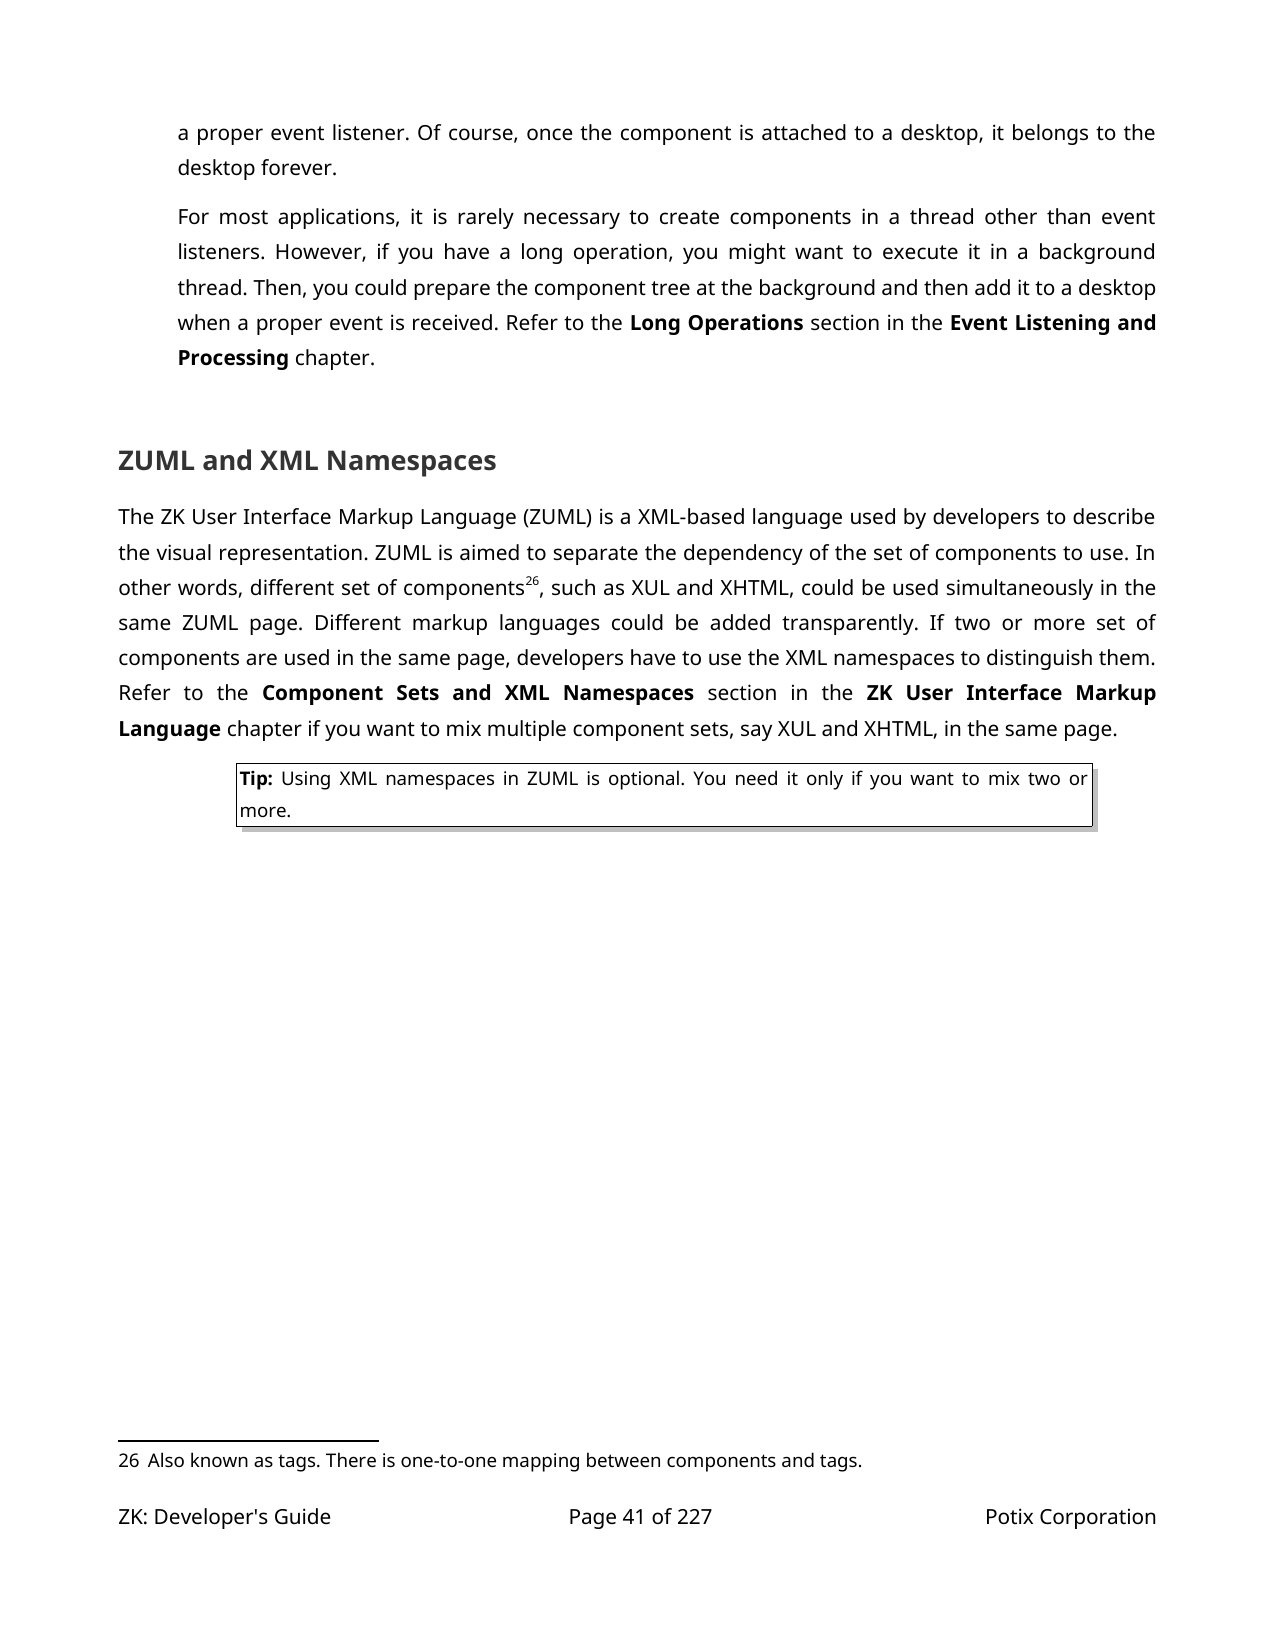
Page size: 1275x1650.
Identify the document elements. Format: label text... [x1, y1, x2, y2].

text Tip: Using XML namespaces in ZUML is optional. You need it only if you want to mix two or more. [237, 764, 1092, 826]
text The ZK User Interface Markup Language (ZUML) is a XML-based language used by developers to describe the visual representation. ZUML is aimed to separate the dependency of the set of components to use. In other words, different set of components, such as XUL and XHTML, could be used simultaneously in the same ZUML page. Different markup languages could be added transparently. If two or more set of components are used in the same page, developers have to use the XML namespaces to distinguish them. Refer to the Component Sets and XML Namespaces section in the ZK User Interface Markup Language chapter if you want to mix multiple component sets, say XUL and XHTML, in the same page. [118, 502, 1157, 742]
subtitle ZUML and XML Namespaces [118, 442, 1157, 479]
text Also known as tags. There is one-to-one mapping between components and tags. [118, 1447, 1157, 1473]
text For most applications, it is rarely necessary to create components in a thread other than event listeners. However, if you have a long operation, you might want to execute it in a background thread. Then, you could prepare the component tree at the background and then add it to a desktop when a proper event is received. Refer to the Long Operations section in the Event Listening and Processing chapter. [177, 202, 1157, 371]
text a proper event listener. Of course, once the component is attached to a desktop, it belongs to the desktop forever. [177, 118, 1157, 182]
